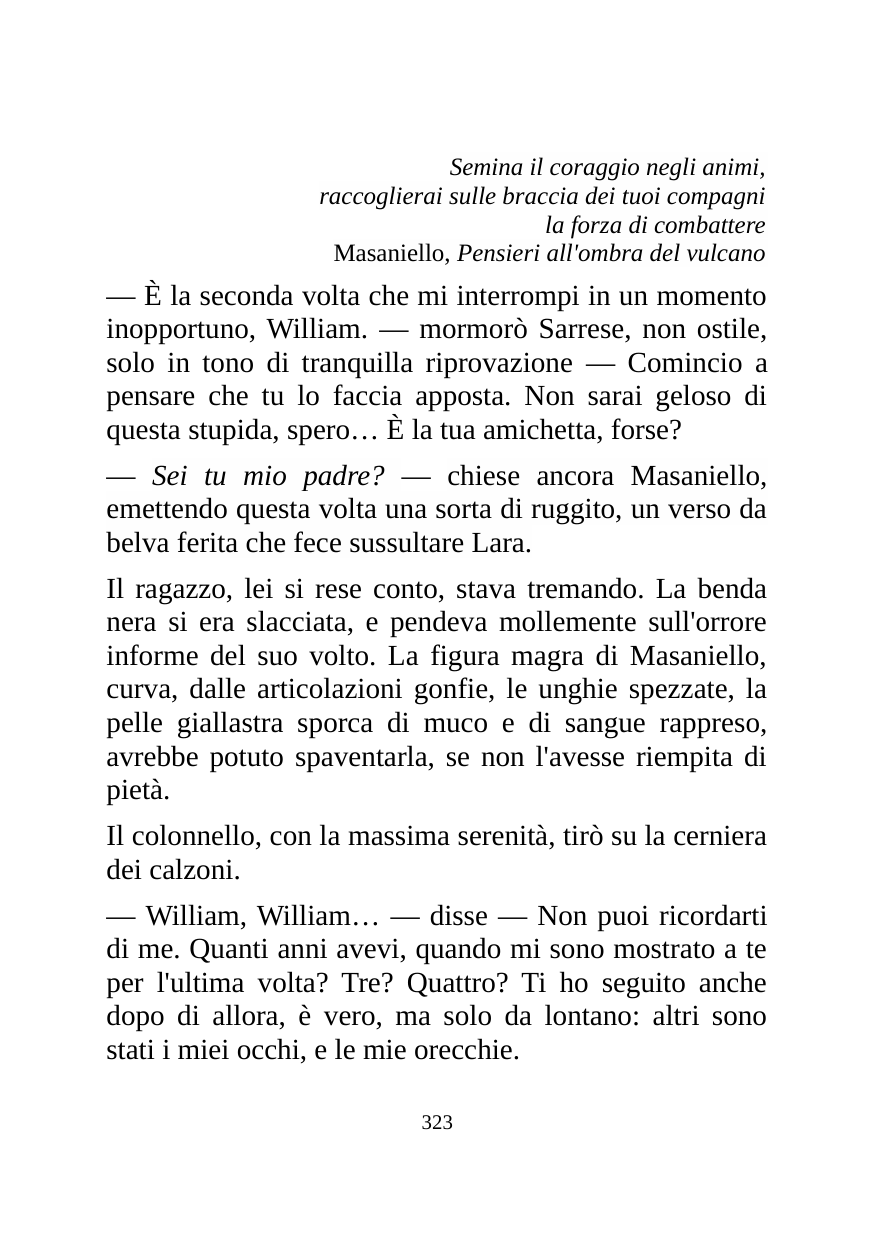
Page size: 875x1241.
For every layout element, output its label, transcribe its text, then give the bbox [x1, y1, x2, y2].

text Il colonnello, con la massima serenità, tirò su la cerniera dei calzoni. [106, 818, 768, 885]
text — È la seconda volta che mi interrompi in un momento inopportuno, William. — mormorò Sarrese, non ostile, solo in tono di tranquilla riprovazione — Comincio a pensare che tu lo faccia apposta. Non sarai geloso di questa stupida, spero… È la tua amichetta, forse? [106, 278, 768, 445]
text Il ragazzo, lei si rese conto, stava tremando. La benda nera si era slacciata, e pendeva mollemente sull'orrore informe del suo volto. La figura magra di Masaniello, curva, dalle articolazioni gonfie, le unghie spezzate, la pelle giallastra sporca di muco e di sangue rappreso, avrebbe potuto spaventarla, se non l'avesse riempita di pietà. [106, 571, 768, 806]
text — Sei tu mio padre? — chiese ancora Masaniello, emettendo questa volta una sorta di ruggito, un verso da belva ferita che fece sussultare Lara. [106, 458, 768, 558]
text — William, William… — disse — Non puoi ricordarti di me. Quanti anni avevi, quando mi sono mostrato a te per l'ultima volta? Tre? Quattro? Ti ho seguito anche dopo di allora, è vero, ma solo da lontano: altri sono stati i miei occhi, e le mie orecchie. [106, 898, 768, 1066]
text Semina il coraggio negli animi, raccoglierai sulle braccia dei tuoi compagni la forza di combattere Masaniello, Pensieri all'ombra del vulcano [301, 152, 768, 267]
